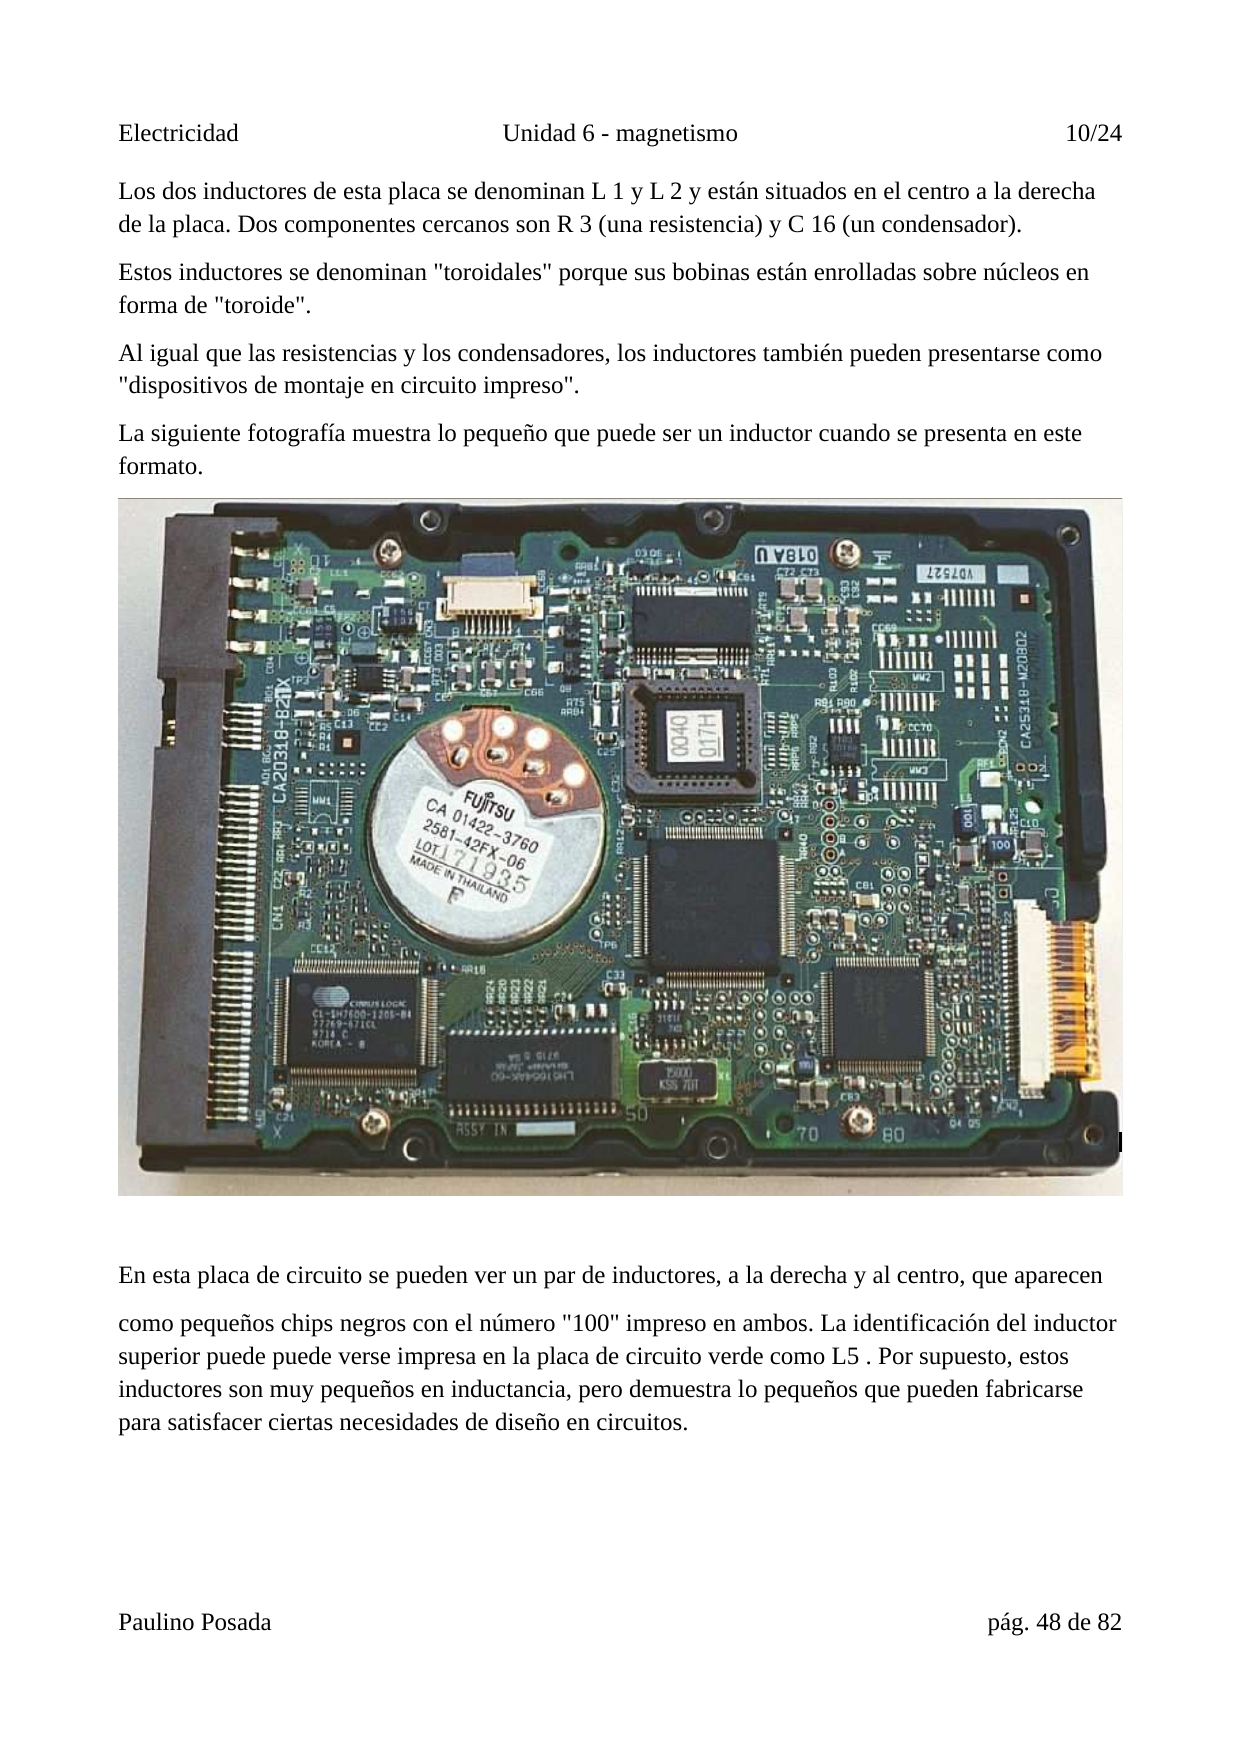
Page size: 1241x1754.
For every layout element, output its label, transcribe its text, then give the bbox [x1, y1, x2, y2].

text como pequeños chips negros con el número "100" impreso en ambos. La identificación del inductor superior puede puede verse impresa en la placa de circuito verde como L5 . Por supuesto, estos inductores son muy pequeños en inductancia, pero demuestra lo pequeños que pueden fabricarse para satisfacer ciertas necesidades de diseño en circuitos. [118, 1308, 1122, 1436]
picture [118, 498, 1123, 1196]
text En esta placa de circuito se pueden ver un par de inductores, a la derecha y al centro, que aparecen [118, 1261, 1122, 1289]
text Al igual que las resistencias y los condensadores, los inductores también pueden presentarse como "dispositivos de montaje en circuito impreso". [118, 338, 1122, 399]
text Los dos inductores de esta placa se denominan L 1 y L 2 y están situados en el centro a la derecha de la placa. Dos componentes cercanos son R 3 (una resistencia) y C 16 (un condensador). [118, 176, 1122, 238]
text Estos inductores se denominan "toroidales" porque sus bobinas están enrolladas sobre núcleos en forma de "toroide". [118, 257, 1122, 319]
text La siguiente fotografía muestra lo pequeño que puede ser un inductor cuando se presenta en este formato. [118, 418, 1122, 480]
